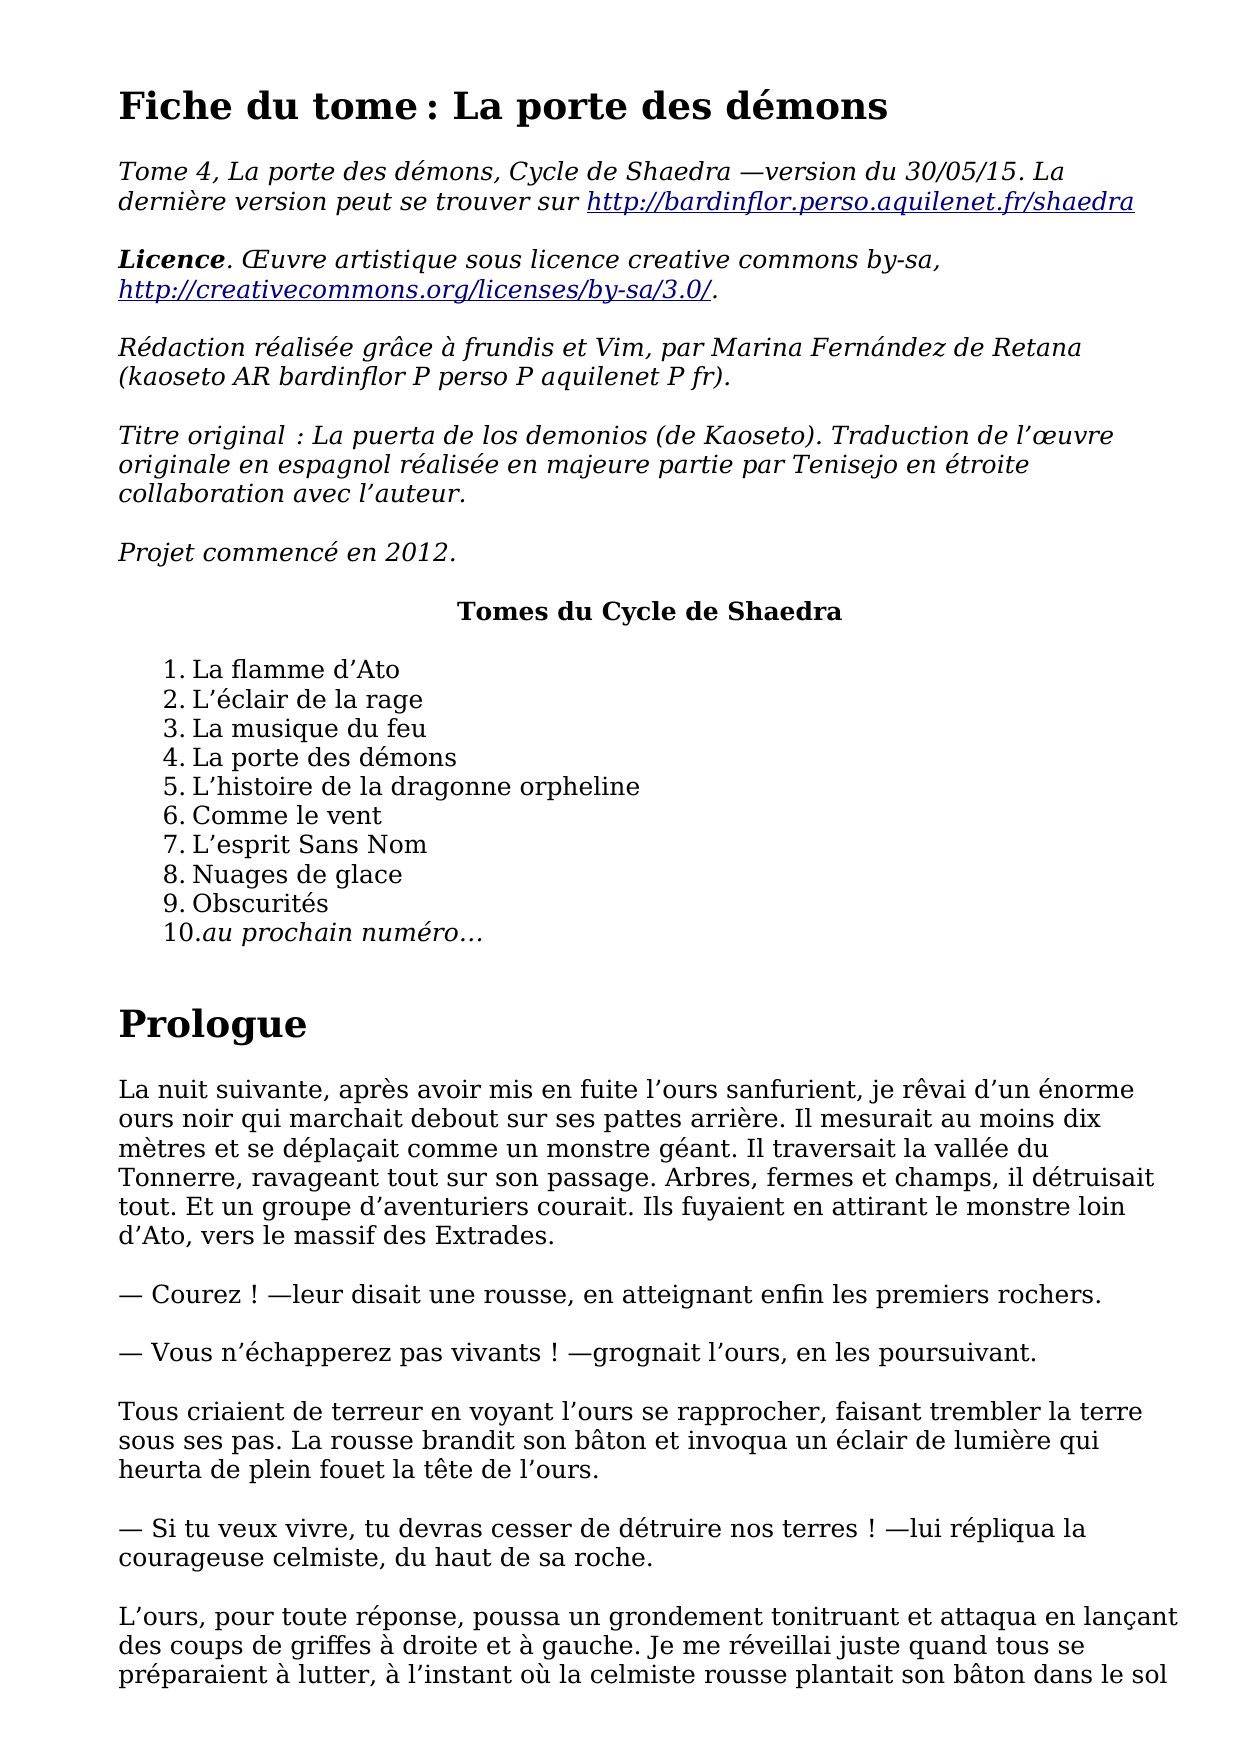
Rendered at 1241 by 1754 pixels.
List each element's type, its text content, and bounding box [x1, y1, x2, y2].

list L’esprit Sans Nom [162, 831, 1181, 860]
list La flamme d’Ato [162, 656, 1181, 685]
text Tous criaient de terreur en voyant l’ours se rapprocher, faisant trembler la terre sous ses pas. La rousse brandit son bâton et invoqua un éclair de lumière qui heurta de plein fouet la tête de l’ours. [118, 1397, 1181, 1485]
subtitle Fiche du tome : La porte des démons [118, 84, 1181, 128]
text La nuit suivante, après avoir mis en fuite l’ours sanfurient, je rêvai d’un énorme ours noir qui marchait debout sur ses pattes arrière. Il mesurait au moins dix mètres et se déplaçait comme un monstre géant. Il traversait la vallée du Tonnerre, ravageant tout sur son passage. Arbres, fermes et champs, il détruisait tout. Et un groupe d’aventuriers courait. Ils fuyaient en attirant le monstre loin d’Ato, vers le massif des Extrades. [118, 1075, 1181, 1250]
list Comme le vent [162, 802, 1181, 831]
list Nuages de glace [162, 860, 1181, 889]
text Projet commencé en 2012. [118, 538, 1181, 567]
text Licence. Œuvre artistique sous licence creative commons by-sa, http://creativecommons.org/licenses/by-sa/3.0/. [118, 245, 1181, 304]
list L’histoire de la dragonne orpheline [162, 772, 1181, 802]
list Obscurités [162, 889, 1181, 918]
text Tomes du Cycle de Shaedra [118, 597, 1181, 626]
text Titre original : La puerta de los demonios (de Kaoseto). Traduction de l’œuvre originale en espagnol réalisée en majeure partie par Tenisejo en étroite collaboration avec l’auteur. [118, 421, 1181, 509]
subtitle Prologue [118, 1002, 1181, 1046]
list La porte des démons [162, 743, 1181, 772]
list L’éclair de la rage [162, 685, 1181, 714]
list au prochain numéro… [162, 918, 1181, 947]
text — Courez ! —leur disait une rousse, en atteignant enfin les premiers rochers. [118, 1280, 1181, 1309]
text L’ours, pour toute réponse, poussa un grondement tonitruant et attaqua en lançant des coups de griffes à droite et à gauche. Je me réveillai juste quand tous se préparaient à lutter, à l’instant où la celmiste rousse plantait son bâton dans le sol [118, 1602, 1181, 1689]
text Rédaction réalisée grâce à frundis et Vim, par Marina Fernández de Retana (kaoseto AR bardinflor P perso P aquilenet P fr). [118, 333, 1181, 392]
text — Si tu veux vivre, tu devras cesser de détruire nos terres ! —lui répliqua la courageuse celmiste, du haut de sa roche. [118, 1514, 1181, 1572]
text Tome 4, La porte des démons, Cycle de Shaedra —version du 30/05/15. La dernière version peut se trouver sur http://bardinflor.perso.aquilenet.fr/shaedra [118, 158, 1181, 216]
text — Vous n’échapperez pas vivants ! —grognait l’ours, en les poursuivant. [118, 1338, 1181, 1368]
list La musique du feu [162, 714, 1181, 743]
